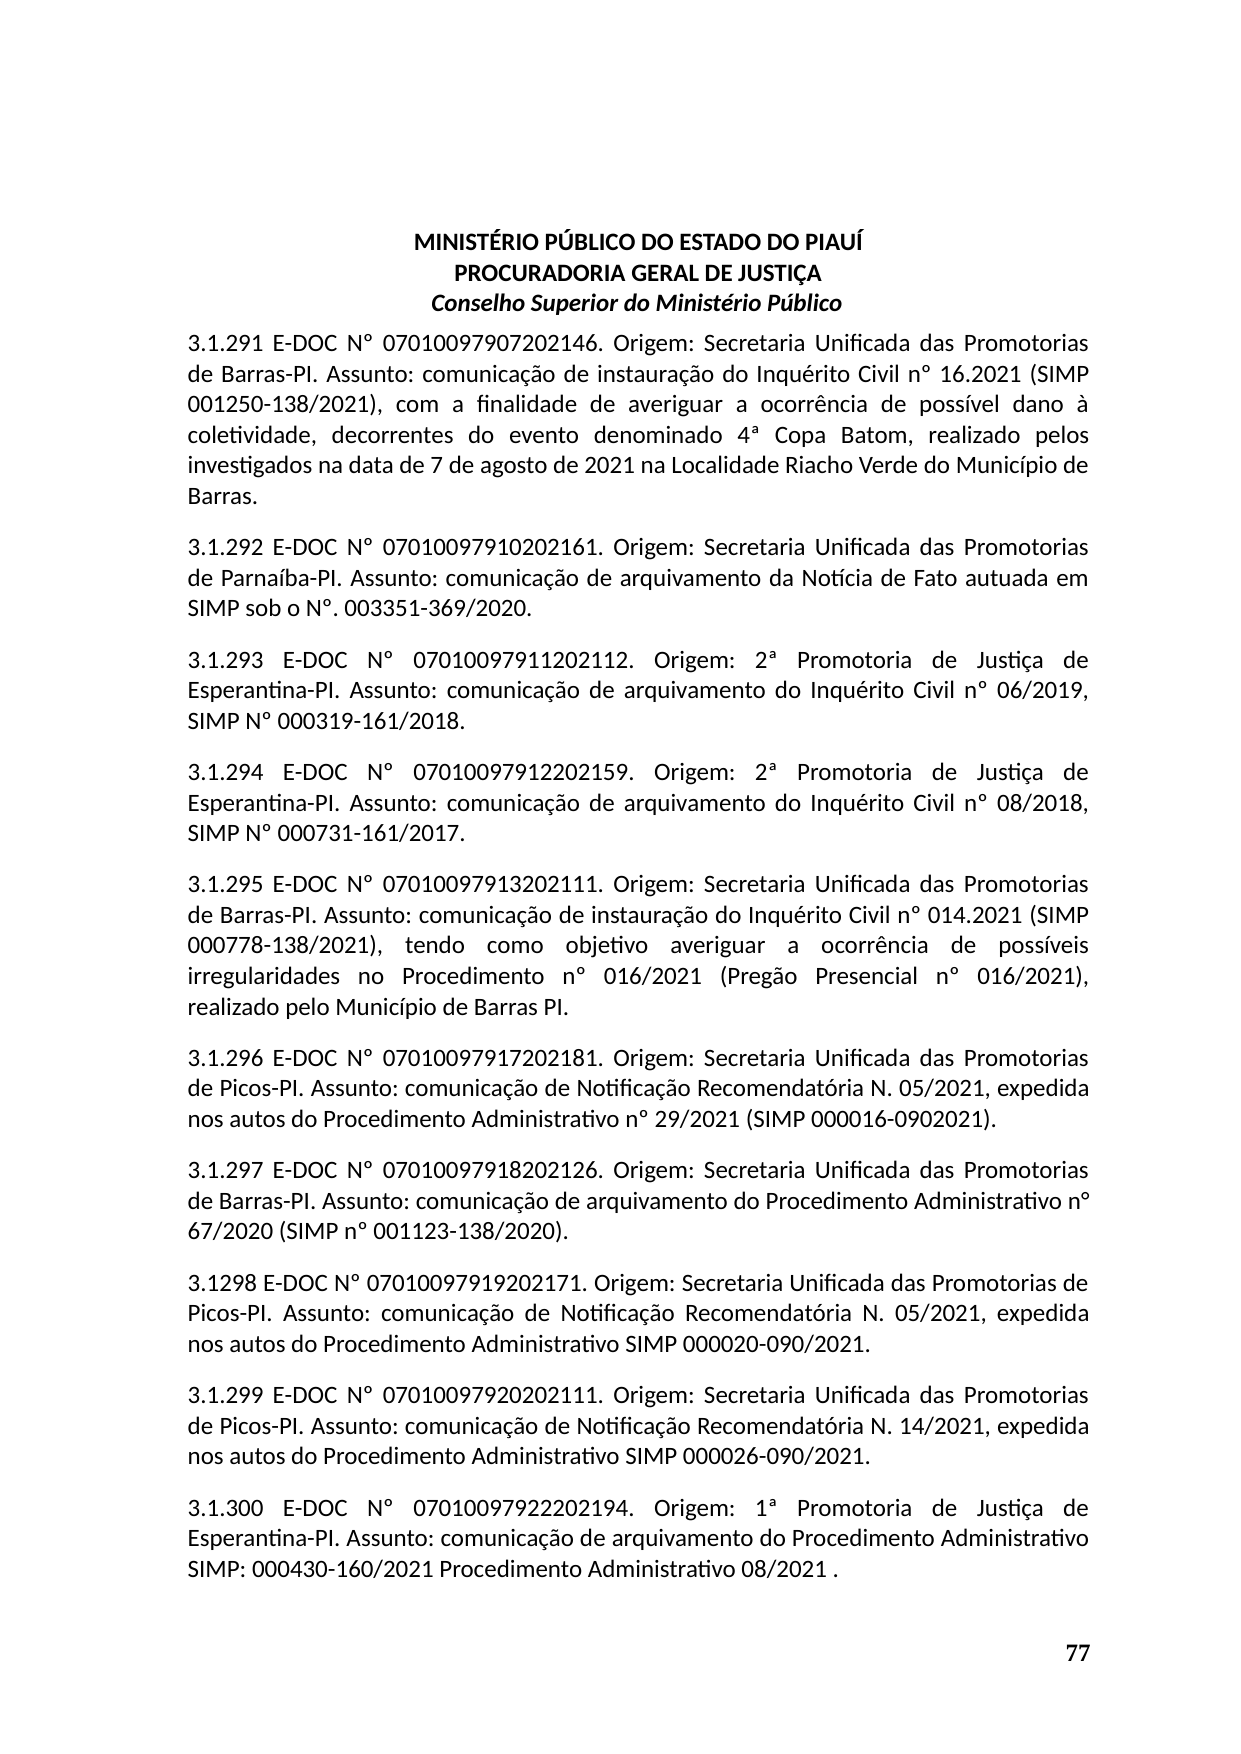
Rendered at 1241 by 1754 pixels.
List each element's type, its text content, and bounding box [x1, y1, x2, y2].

text 3.1.297 E-DOC Nº 07010097918202126. Origem: Secretaria Unificada das Promotorias de Barras-PI. Assunto: comunicação de arquivamento do Procedimento Administrativo n° 67/2020 (SIMP nº 001123-138/2020). [187, 1154, 1090, 1246]
text 3.1.295 E-DOC Nº 07010097913202111. Origem: Secretaria Unificada das Promotorias de Barras-PI. Assunto: comunicação de instauração do Inquérito Civil nº 014.2021 (SIMP 000778-138/2021), tendo como objetivo averiguar a ocorrência de possíveis irregularidades no Procedimento nº 016/2021 (Pregão Presencial nº 016/2021), realizado pelo Município de Barras PI. [187, 869, 1090, 1021]
text 3.1.294 E-DOC Nº 07010097912202159. Origem: 2ª Promotoria de Justiça de Esperantina-PI. Assunto: comunicação de arquivamento do Inquérito Civil nº 08/2018, SIMP Nº 000731-161/2017. [187, 756, 1090, 848]
text 3.1.291 E-DOC Nº 07010097907202146. Origem: Secretaria Unificada das Promotorias de Barras-PI. Assunto: comunicação de instauração do Inquérito Civil nº 16.2021 (SIMP 001250-138/2021), com a finalidade de averiguar a ocorrência de possível dano à coletividade, decorrentes do evento denominado 4ª Copa Batom, realizado pelos investigados na data de 7 de agosto de 2021 na Localidade Riacho Verde do Município de Barras. [187, 327, 1090, 511]
text 3.1.299 E-DOC Nº 07010097920202111. Origem: Secretaria Unificada das Promotorias de Picos-PI. Assunto: comunicação de Notificação Recomendatória N. 14/2021, expedida nos autos do Procedimento Administrativo SIMP 000026-090/2021. [187, 1379, 1090, 1471]
text 3.1.293 E-DOC Nº 07010097911202112. Origem: 2ª Promotoria de Justiça de Esperantina-PI. Assunto: comunicação de arquivamento do Inquérito Civil nº 06/2019, SIMP Nº 000319-161/2018. [187, 644, 1090, 735]
text 3.1.296 E-DOC Nº 07010097917202181. Origem: Secretaria Unificada das Promotorias de Picos-PI. Assunto: comunicação de Notificação Recomendatória N. 05/2021, expedida nos autos do Procedimento Administrativo nº 29/2021 (SIMP 000016-0902021). [187, 1042, 1090, 1134]
text 3.1.300 E-DOC Nº 07010097922202194. Origem: 1ª Promotoria de Justiça de Esperantina-PI. Assunto: comunicação de arquivamento do Procedimento Administrativo SIMP: 000430-160/2021 Procedimento Administrativo 08/2021 . [187, 1492, 1090, 1583]
text 3.1298 E-DOC Nº 07010097919202171. Origem: Secretaria Unificada das Promotorias de Picos-PI. Assunto: comunicação de Notificação Recomendatória N. 05/2021, expedida nos autos do Procedimento Administrativo SIMP 000020-090/2021. [187, 1267, 1090, 1358]
text 3.1.292 E-DOC Nº 07010097910202161. Origem: Secretaria Unificada das Promotorias de Parnaíba-PI. Assunto: comunicação de arquivamento da Notícia de Fato autuada em SIMP sob o Nº. 003351-369/2020. [187, 531, 1090, 623]
